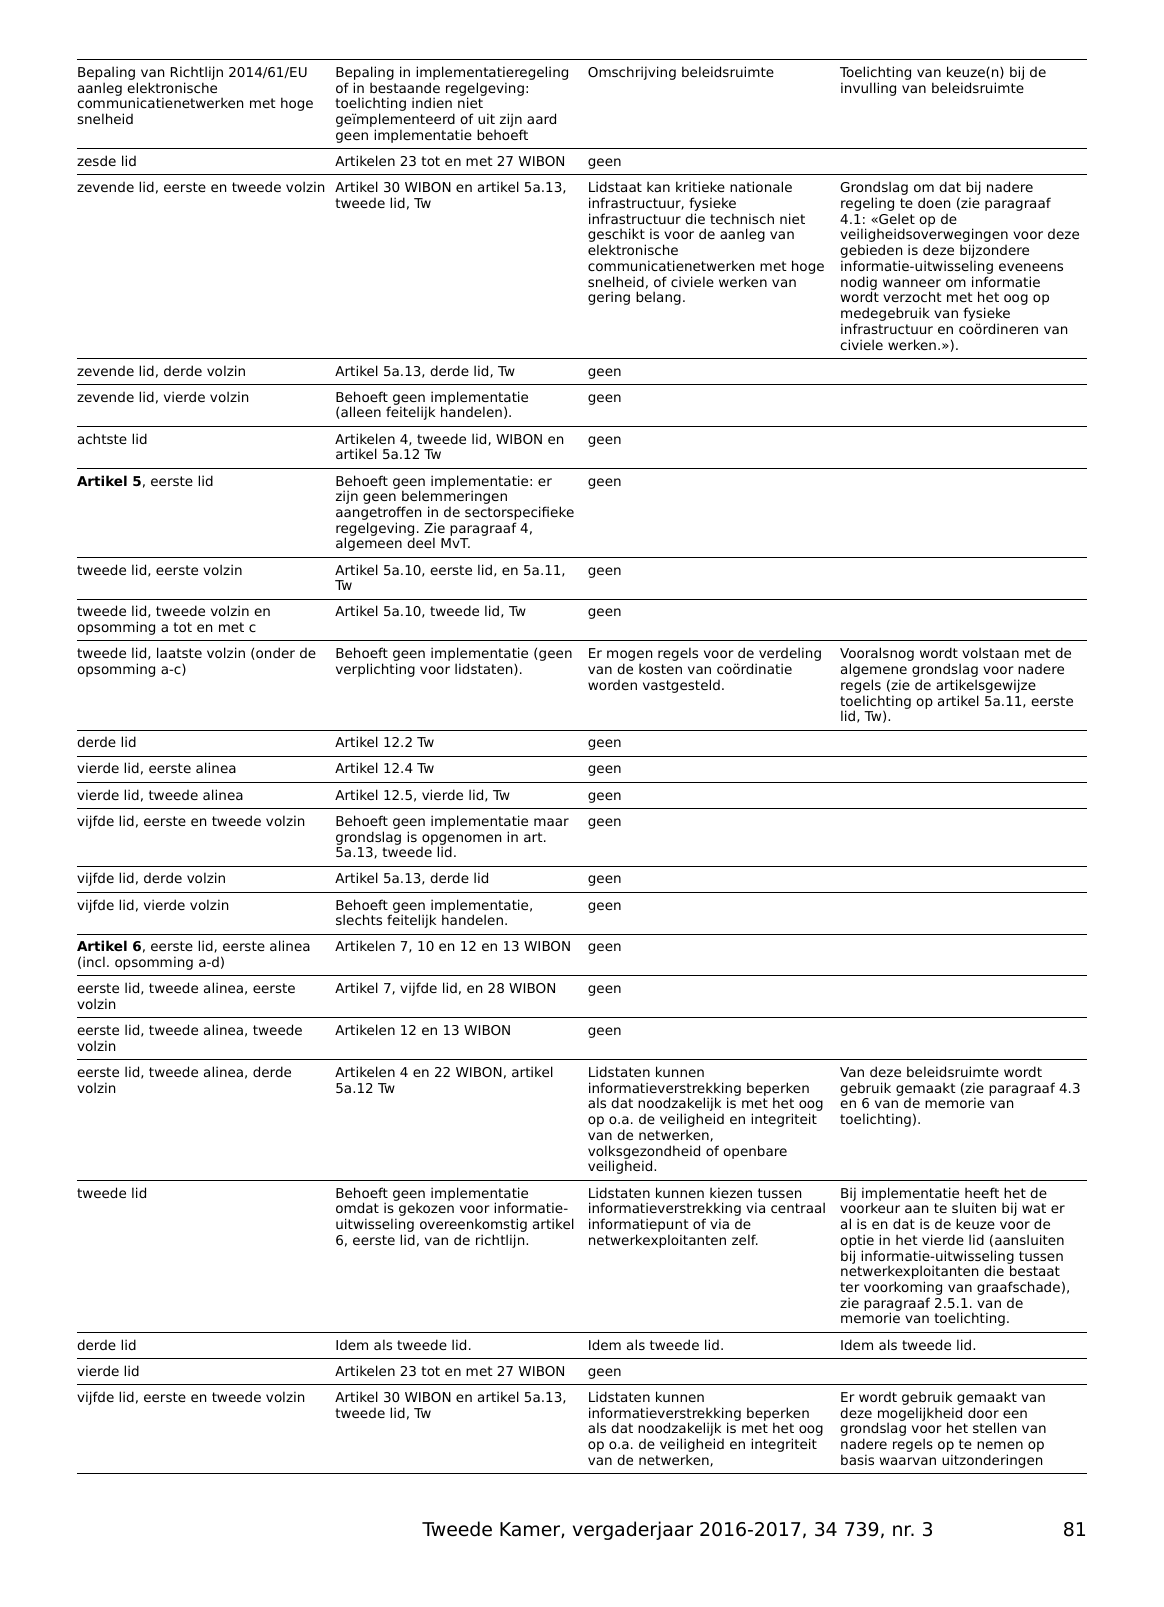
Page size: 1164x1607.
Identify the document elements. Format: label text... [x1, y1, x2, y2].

table_cell eerste lid, tweede alinea, derde volzin [77, 1060, 329, 1180]
table_cell geen [582, 757, 834, 782]
table_cell Bij implementatie heeft het de voorkeur aan te sluiten bij wat er al is en dat is de keuze voor de optie in het vierde lid (aansluiten bij informatie-uitwisseling tussen netwerkexploitanten die bestaat ter voorkoming van graafschade), zie paragraaf 2.5.1. van de memorie van toelichting. [834, 1181, 1087, 1332]
table_cell Artikel 30 WIBON en artikel 5a.13, tweede lid, Tw [329, 1385, 582, 1473]
table_cell Idem als tweede lid. [329, 1333, 582, 1358]
table_cell [834, 359, 1087, 384]
table_header Omschrijving beleidsruimte [582, 60, 834, 148]
table_cell geen [582, 469, 834, 557]
table_cell Artikelen 23 tot en met 27 WIBON [329, 1359, 582, 1384]
table_cell [834, 558, 1087, 598]
table_cell geen [582, 385, 834, 426]
table_cell geen [582, 359, 834, 384]
table_cell Behoeft geen implementatie, slechts feitelijk handelen. [329, 893, 582, 933]
table_cell Artikel 5a.10, tweede lid, Tw [329, 600, 582, 640]
table_cell geen [582, 935, 834, 975]
table_cell tweede lid, laatste volzin (onder de opsomming a-c) [77, 641, 329, 729]
table_cell Artikel 5a.10, eerste lid, en 5a.11, Tw [329, 558, 582, 598]
table_cell geen [582, 809, 834, 866]
table_cell Lidstaten kunnen informatieverstrekking beperken als dat noodzakelijk is met het oog op o.a. de veiligheid en integriteit van de netwerken, volksgezondheid of openbare veiligheid. [582, 1060, 834, 1180]
table_cell Artikel 12.2 Tw [329, 731, 582, 756]
table_cell [834, 385, 1087, 426]
table_cell [834, 469, 1087, 557]
table_cell geen [582, 600, 834, 640]
table_header Bepaling in implementatieregeling of in bestaande regelgeving: toelichting indien niet geïmplementeerd of uit zijn aard geen implementatie behoeft [329, 60, 582, 148]
table_cell geen [582, 976, 834, 1017]
table_cell achtste lid [77, 427, 329, 468]
table_header Bepaling van Richtlijn 2014/61/EU aanleg elektronische communicatienetwerken met hoge snelheid [77, 60, 329, 148]
table_cell derde lid [77, 731, 329, 756]
table_cell geen [582, 1359, 834, 1384]
table_cell zevende lid, derde volzin [77, 359, 329, 384]
table_cell Behoeft geen implementatie omdat is gekozen voor informatie-uitwisseling overeenkomstig artikel 6, eerste lid, van de richtlijn. [329, 1181, 582, 1332]
table_cell Er mogen regels voor de verdeling van de kosten van coördinatie worden vastgesteld. [582, 641, 834, 729]
table_cell eerste lid, tweede alinea, tweede volzin [77, 1018, 329, 1059]
table_cell Artikel 30 WIBON en artikel 5a.13, tweede lid, Tw [329, 175, 582, 358]
table_cell [834, 1359, 1087, 1384]
table_cell [834, 427, 1087, 468]
table_cell Idem als tweede lid. [834, 1333, 1087, 1358]
table_cell Lidstaat kan kritieke nationale infrastructuur, fysieke infrastructuur die technisch niet geschikt is voor de aanleg van elektronische communicatienetwerken met hoge snelheid, of civiele werken van gering belang. [582, 175, 834, 358]
table_cell tweede lid, tweede volzin en opsomming a tot en met c [77, 600, 329, 640]
table_cell [834, 935, 1087, 975]
table_cell geen [582, 149, 834, 174]
table_cell Vooralsnog wordt volstaan met de algemene grondslag voor nadere regels (zie de artikelsgewijze toelichting op artikel 5a.11, eerste lid, Tw). [834, 641, 1087, 729]
table_cell geen [582, 427, 834, 468]
table_cell Grondslag om dat bij nadere regeling te doen (zie paragraaf 4.1: «Gelet op de veiligheidsoverwegingen voor deze gebieden is deze bijzondere informatie-uitwisseling eveneens nodig wanneer om informatie wordt verzocht met het oog op medegebruik van fysieke infrastructuur en coördineren van civiele werken.»). [834, 175, 1087, 358]
table_cell Artikelen 23 tot en met 27 WIBON [329, 149, 582, 174]
table_cell tweede lid [77, 1181, 329, 1332]
table_cell Behoeft geen implementatie maar grondslag is opgenomen in art. 5a.13, tweede lid. [329, 809, 582, 866]
table_cell Artikelen 7, 10 en 12 en 13 WIBON [329, 935, 582, 975]
table_cell Artikel 12.5, vierde lid, Tw [329, 783, 582, 808]
table_cell vierde lid, eerste alinea [77, 757, 329, 782]
table_cell Er wordt gebruik gemaakt van deze mogelijkheid door een grondslag voor het stellen van nadere regels op te nemen op basis waarvan uitzonderingen [834, 1385, 1087, 1473]
table_cell Artikel 7, vijfde lid, en 28 WIBON [329, 976, 582, 1017]
table_cell zevende lid, eerste en tweede volzin [77, 175, 329, 358]
table_cell [834, 809, 1087, 866]
table_cell Artikel 5a.13, derde lid, Tw [329, 359, 582, 384]
table_cell eerste lid, tweede alinea, eerste volzin [77, 976, 329, 1017]
table_cell tweede lid, eerste volzin [77, 558, 329, 598]
table_cell geen [582, 731, 834, 756]
table_cell [834, 976, 1087, 1017]
table_cell Van deze beleidsruimte wordt gebruik gemaakt (zie paragraaf 4.3 en 6 van de memorie van toelichting). [834, 1060, 1087, 1180]
table_cell Artikel 12.4 Tw [329, 757, 582, 782]
table_cell vijfde lid, eerste en tweede volzin [77, 1385, 329, 1473]
table_cell geen [582, 893, 834, 933]
table_cell geen [582, 558, 834, 598]
table_cell [834, 731, 1087, 756]
table_cell geen [582, 783, 834, 808]
table_cell Behoeft geen implementatie (geen verplichting voor lidstaten). [329, 641, 582, 729]
table_cell derde lid [77, 1333, 329, 1358]
table_cell zevende lid, vierde volzin [77, 385, 329, 426]
table_cell vijfde lid, derde volzin [77, 867, 329, 892]
table_cell Artikelen 4 en 22 WIBON, artikel 5a.12 Tw [329, 1060, 582, 1180]
table_cell vijfde lid, vierde volzin [77, 893, 329, 933]
table_cell vierde lid [77, 1359, 329, 1384]
table_header Toelichting van keuze(n) bij de invulling van beleidsruimte [834, 60, 1087, 148]
table_cell vierde lid, tweede alinea [77, 783, 329, 808]
table_cell [834, 600, 1087, 640]
table_cell Artikel 5, eerste lid [77, 469, 329, 557]
table_cell Artikel 6, eerste lid, eerste alinea (incl. opsomming a-d) [77, 935, 329, 975]
table_cell vijfde lid, eerste en tweede volzin [77, 809, 329, 866]
table_cell Artikelen 4, tweede lid, WIBON en artikel 5a.12 Tw [329, 427, 582, 468]
table_cell Behoeft geen implementatie (alleen feitelijk handelen). [329, 385, 582, 426]
table_cell [834, 867, 1087, 892]
table_cell [834, 757, 1087, 782]
table_cell Lidstaten kunnen informatieverstrekking beperken als dat noodzakelijk is met het oog op o.a. de veiligheid en integriteit van de netwerken, [582, 1385, 834, 1473]
table_cell Artikelen 12 en 13 WIBON [329, 1018, 582, 1059]
table_cell geen [582, 1018, 834, 1059]
table_cell [834, 1018, 1087, 1059]
table_cell [834, 783, 1087, 808]
table_cell Behoeft geen implementatie: er zijn geen belemmeringen aangetroffen in de sectorspecifieke regelgeving. Zie paragraaf 4, algemeen deel MvT. [329, 469, 582, 557]
table_cell geen [582, 867, 834, 892]
table_cell Idem als tweede lid. [582, 1333, 834, 1358]
table_cell Lidstaten kunnen kiezen tussen informatieverstrekking via centraal informatiepunt of via de netwerkexploitanten zelf. [582, 1181, 834, 1332]
table_cell [834, 149, 1087, 174]
table_cell zesde lid [77, 149, 329, 174]
table_cell Artikel 5a.13, derde lid [329, 867, 582, 892]
table_cell [834, 893, 1087, 933]
